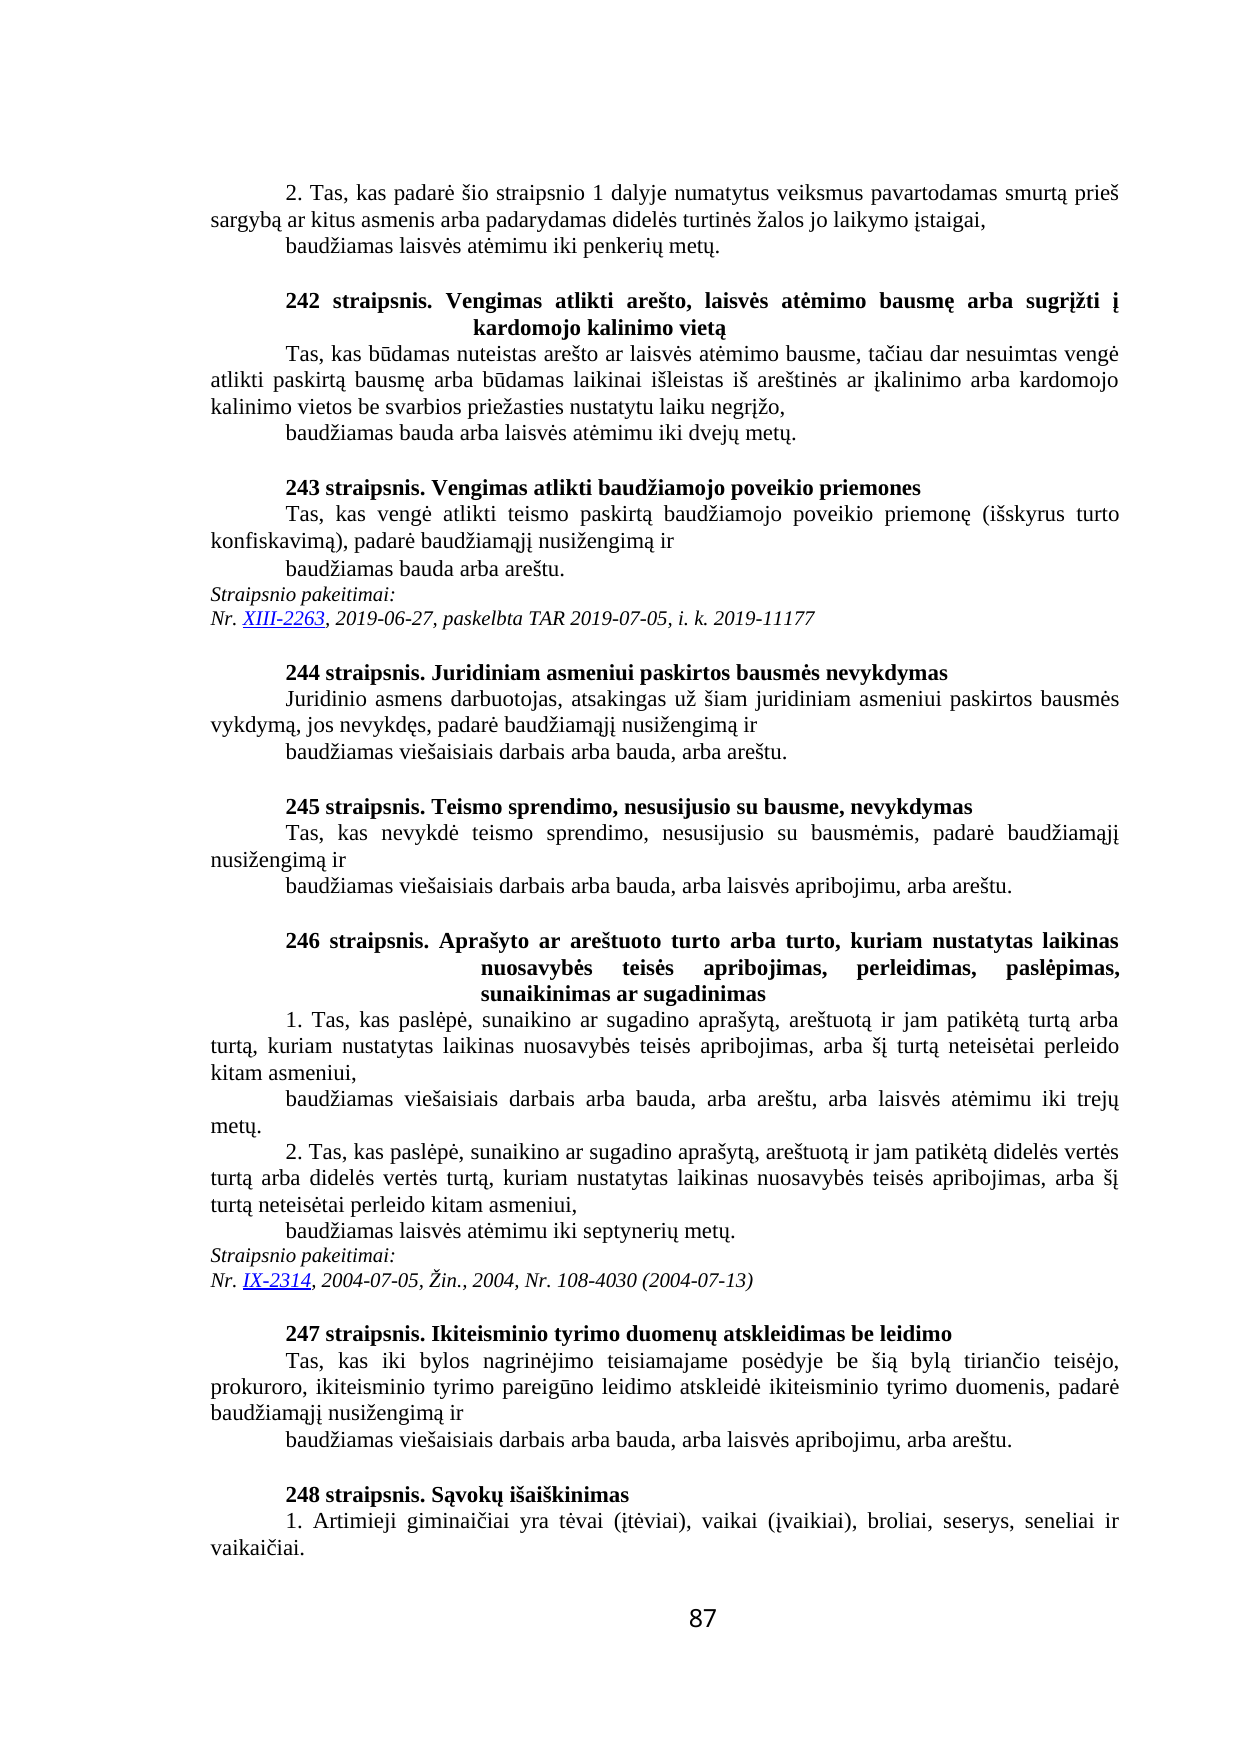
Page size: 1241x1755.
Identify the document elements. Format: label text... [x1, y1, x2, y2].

text Straipsnio pakeitimai: [210, 582, 1120, 606]
text baudžiamas bauda arba laisvės atėmimu iki dvejų metų. [210, 419, 1120, 445]
text 244 straipsnis. Juridiniam asmeniui paskirtos bausmės nevykdymas [210, 659, 1120, 685]
text 2. Tas, kas paslėpė, sunaikino ar sugadino aprašytą, areštuotą ir jam patikėtą didelės vertės turtą arba didelės vertės turtą, kuriam nustatytas laikinas nuosavybės teisės apribojimas, arba šį turtą neteisėtai perleido kitam asmeniui, [210, 1138, 1120, 1217]
text 2. Tas, kas padarė šio straipsnio 1 dalyje numatytus veiksmus pavartodamas smurtą prieš sargybą ar kitus asmenis arba padarydamas didelės turtinės žalos jo laikymo įstaigai, [210, 179, 1120, 232]
text 247 straipsnis. Ikiteisminio tyrimo duomenų atskleidimas be leidimo [210, 1320, 1120, 1347]
text 1. Artimieji giminaičiai yra tėvai (įtėviai), vaikai (įvaikiai), broliai, seserys, seneliai ir vaikaičiai. [210, 1507, 1120, 1560]
text 243 straipsnis. Vengimas atlikti baudžiamojo poveikio priemones [210, 474, 1120, 501]
text 1. Tas, kas paslėpė, sunaikino ar sugadino aprašytą, areštuotą ir jam patikėtą turtą arba turtą, kuriam nustatytas laikinas nuosavybės teisės apribojimas, arba šį turtą neteisėtai perleido kitam asmeniui, [210, 1006, 1120, 1085]
text Tas, kas būdamas nuteistas arešto ar laisvės atėmimo bausme, tačiau dar nesuimtas vengė atlikti paskirtą bausmę arba būdamas laikinai išleistas iš areštinės ar įkalinimo arba kardomojo kalinimo vietos be svarbios priežasties nustatytu laiku negrįžo, [210, 340, 1120, 419]
text Tas, kas vengė atlikti teismo paskirtą baudžiamojo poveikio priemonę (išskyrus turto konfiskavimą), padarė baudžiamąjį nusižengimą ir [210, 501, 1120, 553]
text Juridinio asmens darbuotojas, atsakingas už šiam juridiniam asmeniui paskirtos bausmės vykdymą, jos nevykdęs, padarė baudžiamąjį nusižengimą ir [210, 685, 1120, 738]
text baudžiamas laisvės atėmimu iki penkerių metų. [210, 232, 1120, 258]
text baudžiamas laisvės atėmimu iki septynerių metų. [210, 1217, 1120, 1243]
text Tas, kas iki bylos nagrinėjimo teisiamajame posėdyje be šią bylą tiriančio teisėjo, prokuroro, ikiteisminio tyrimo pareigūno leidimo atskleidė ikiteisminio tyrimo duomenis, padarė baudžiamąjį nusižengimą ir [210, 1347, 1120, 1426]
text baudžiamas viešaisiais darbais arba bauda, arba areštu. [210, 738, 1120, 764]
text baudžiamas viešaisiais darbais arba bauda, arba laisvės apribojimu, arba areštu. [210, 1426, 1120, 1452]
text Nr. XIII-2263, 2019-06-27, paskelbta TAR 2019-07-05, i. k. 2019-11177 [210, 606, 1120, 630]
text Nr. IX-2314, 2004-07-05, Žin., 2004, Nr. 108-4030 (2004-07-13) [210, 1267, 1120, 1292]
text baudžiamas bauda arba areštu. [210, 553, 1120, 582]
text 246 straipsnis. Aprašyto ar areštuoto turto arba turto, kuriam nustatytas laikinas nuosavybės teisės apribojimas, perleidimas, paslėpimas, sunaikinimas ar sugadinimas [285, 927, 1120, 1006]
text 248 straipsnis. Sąvokų išaiškinimas [210, 1481, 1120, 1507]
text Tas, kas nevykdė teismo sprendimo, nesusijusio su bausmėmis, padarė baudžiamąjį nusižengimą ir [210, 819, 1120, 872]
text 245 straipsnis. Teismo sprendimo, nesusijusio su bausme, nevykdymas [210, 793, 1120, 819]
text baudžiamas viešaisiais darbais arba bauda, arba areštu, arba laisvės atėmimu iki trejų metų. [210, 1085, 1120, 1138]
text baudžiamas viešaisiais darbais arba bauda, arba laisvės apribojimu, arba areštu. [210, 872, 1120, 898]
text Straipsnio pakeitimai: [210, 1243, 1120, 1267]
text 242 straipsnis. Vengimas atlikti arešto, laisvės atėmimo bausmę arba sugrįžti į kardomojo kalinimo vietą [285, 287, 1120, 340]
